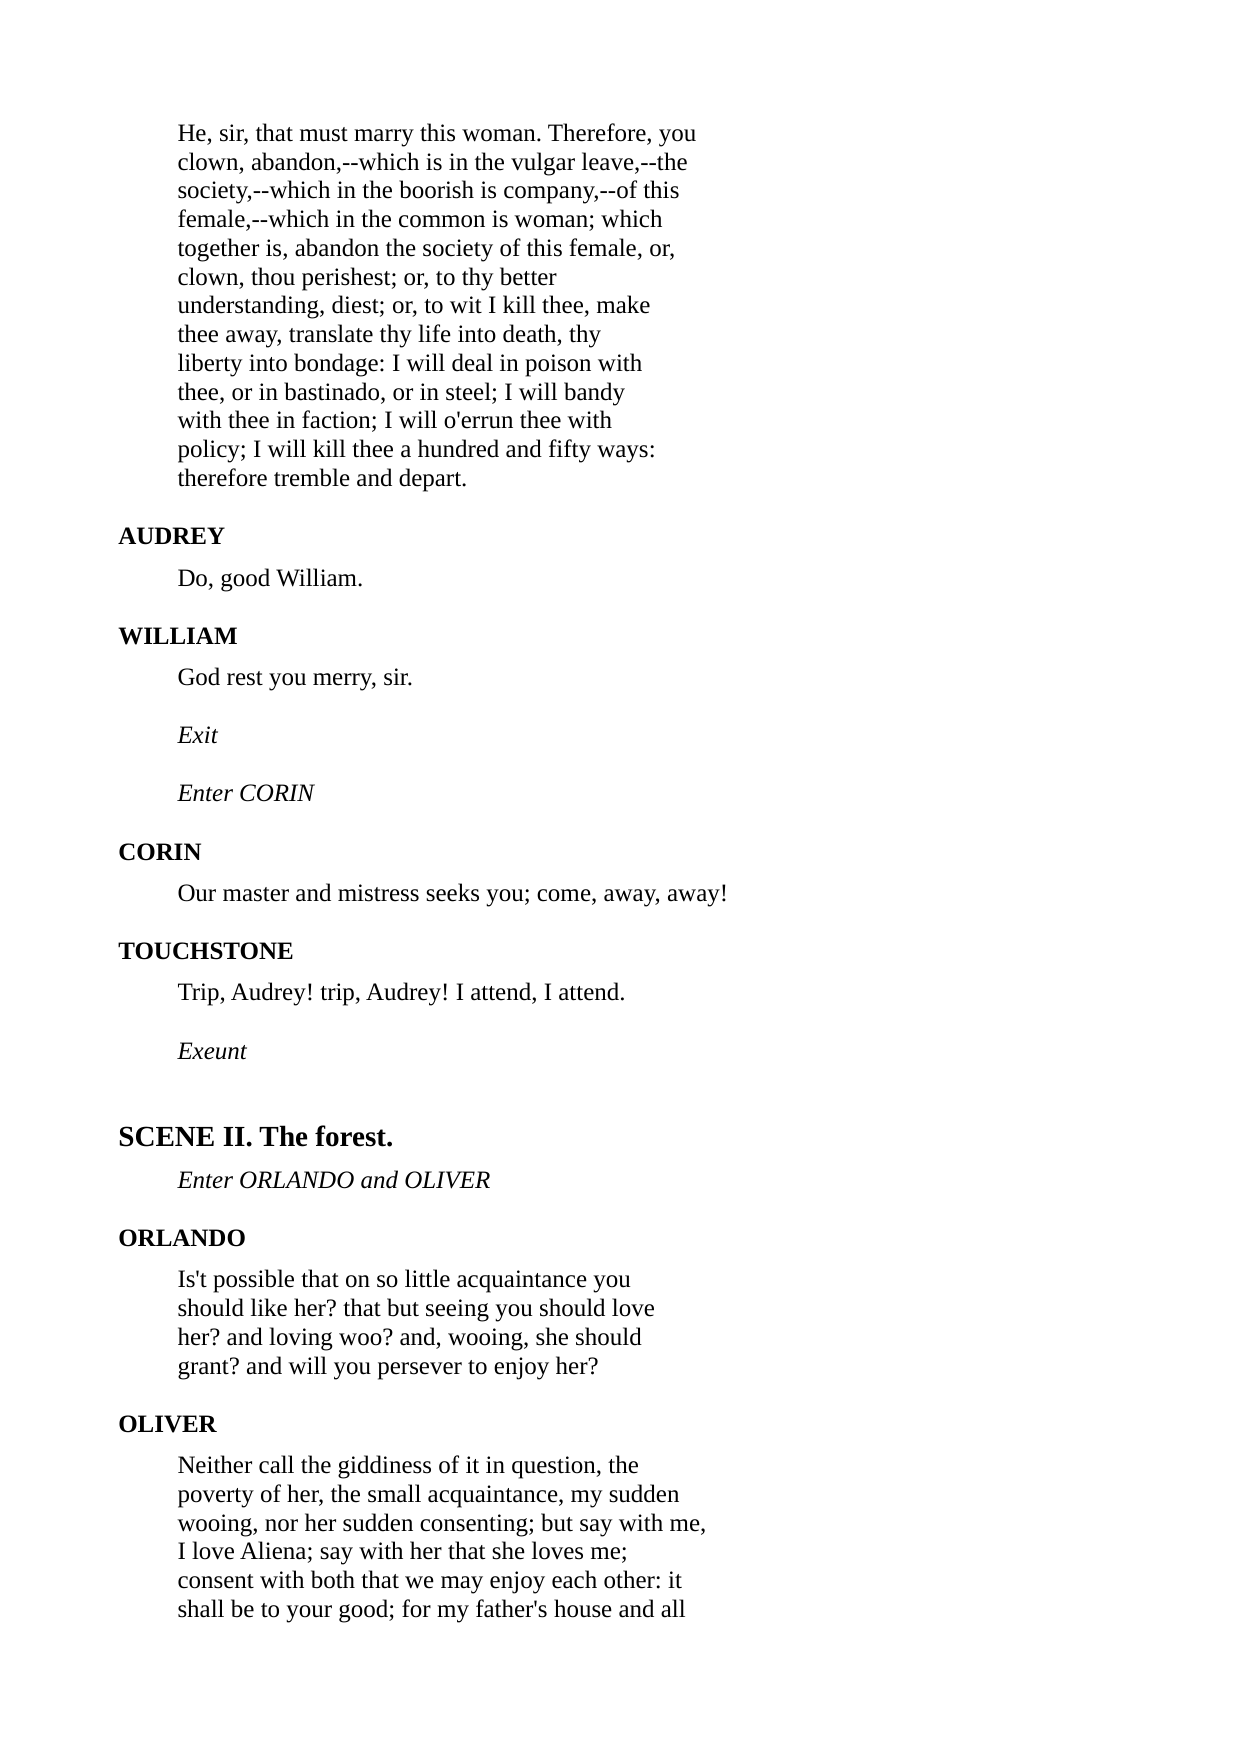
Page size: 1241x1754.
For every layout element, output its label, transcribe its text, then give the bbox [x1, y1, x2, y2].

text CORIN [118, 837, 1122, 866]
text God rest you merry, sir. [177, 662, 1063, 691]
text TOUCHSTONE [118, 936, 1122, 965]
text Exeunt [177, 1036, 1063, 1064]
text WILLIAM [118, 621, 1122, 649]
text Do, good William. [177, 563, 1063, 591]
text Our master and mistress seeks you; come, away, away! [177, 878, 1063, 907]
text He, sir, that must marry this woman. Therefore, you clown, abandon,--which is in the vulgar leave,--the society,--which in the boorish is company,--of this female,--which in the common is woman; which together is, abandon the society of this female, or, clown, thou perishest; or, to thy better understanding, diest; or, to wit I kill thee, make thee away, translate thy life into death, thy liberty into bondage: I will deal in poison with thee, or in bastinado, or in steel; I will bandy with thee in faction; I will o'errun thee with policy; I will kill thee a hundred and fifty ways: therefore tremble and depart. [177, 118, 1063, 492]
text Enter ORLANDO and OLIVER [177, 1165, 1063, 1194]
text Enter CORIN [177, 778, 1063, 807]
text AUDREY [118, 521, 1122, 550]
text Is't possible that on so little acquaintance you should like her? that but seeing you should love her? and loving woo? and, wooing, she should grant? and will you persever to enjoy her? [177, 1264, 1063, 1379]
text OLIVER [118, 1409, 1122, 1438]
text Trip, Audrey! trip, Audrey! I attend, I attend. [177, 977, 1063, 1006]
text Exit [177, 720, 1063, 749]
text ORLANDO [118, 1223, 1122, 1252]
subtitle SCENE II. The forest. [118, 1119, 1122, 1152]
text Neither call the giddiness of it in question, the poverty of her, the small acquaintance, my sudden wooing, nor her sudden consenting; but say with me, I love Aliena; say with her that she loves me; consent with both that we may enjoy each other: it shall be to your good; for my father's house and all [177, 1450, 1063, 1623]
